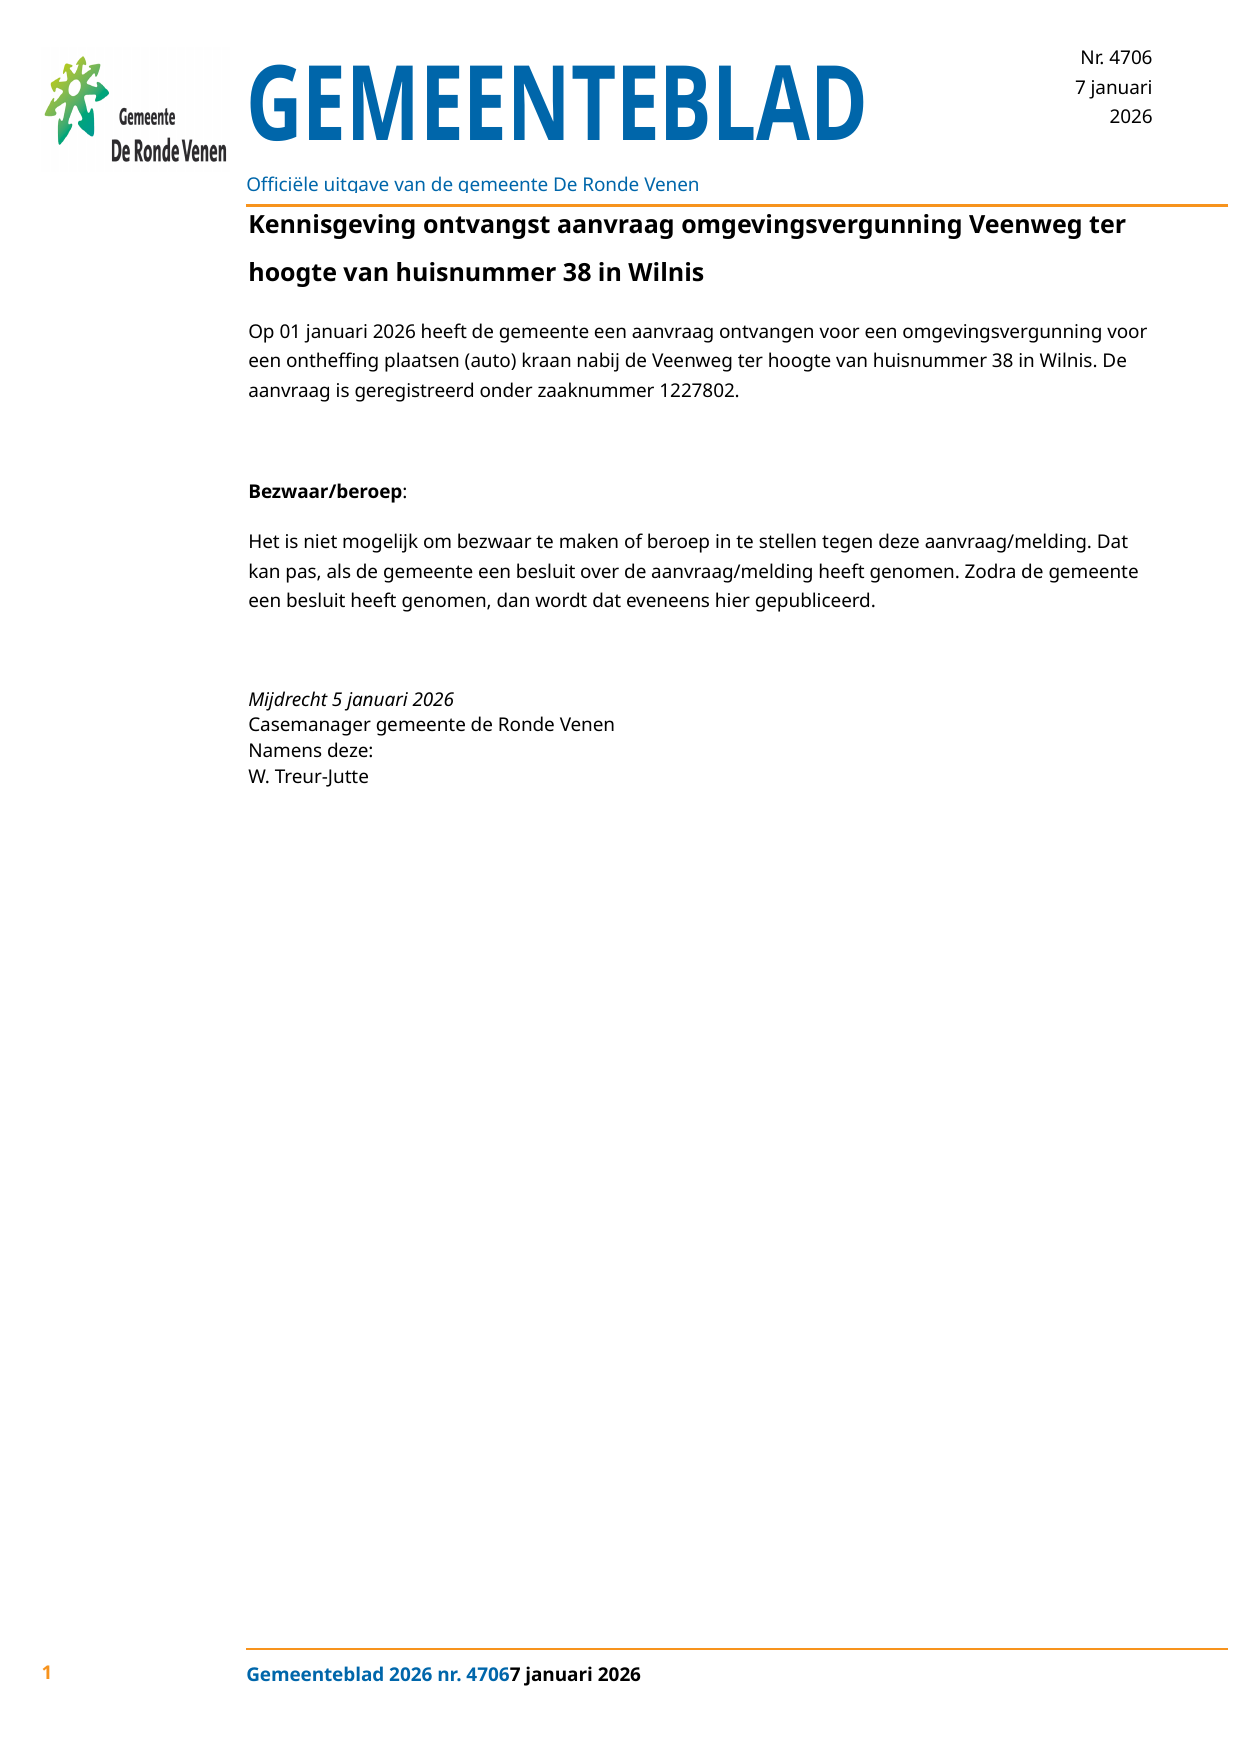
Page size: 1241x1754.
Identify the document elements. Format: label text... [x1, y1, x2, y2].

text Het is niet mogelijk om bezwaar te maken of beroep in te stellen tegen deze aanvraag/melding. Dat kan pas, als de gemeente een besluit over de aanvraag/melding heeft genomen. Zodra de gemeente een besluit heeft genomen, dan wordt dat eveneens hier gepubliceerd. [248, 528, 1152, 613]
text Namens deze: [248, 737, 1152, 763]
text Bezwaar/beroep: [248, 478, 1152, 504]
text Kennisgeving ontvangst aanvraag omgevingsvergunning Veenweg ter hoogte van huisnummer 38 in Wilnis [248, 207, 1152, 288]
text Mijdrecht 5 januari 2026 [248, 686, 1152, 711]
text Op 01 januari 2026 heeft de gemeente een aanvraag ontvangen voor een omgevingsvergunning voor een ontheffing plaatsen (auto) kraan nabij de Veenweg ter hoogte van huisnummer 38 in Wilnis. De aanvraag is geregistreerd onder zaaknummer 1227802. [248, 318, 1152, 403]
text Casemanager gemeente de Ronde Venen [248, 711, 1152, 737]
text W. Treur-Jutte [248, 763, 1152, 789]
picture [41, 47, 231, 172]
